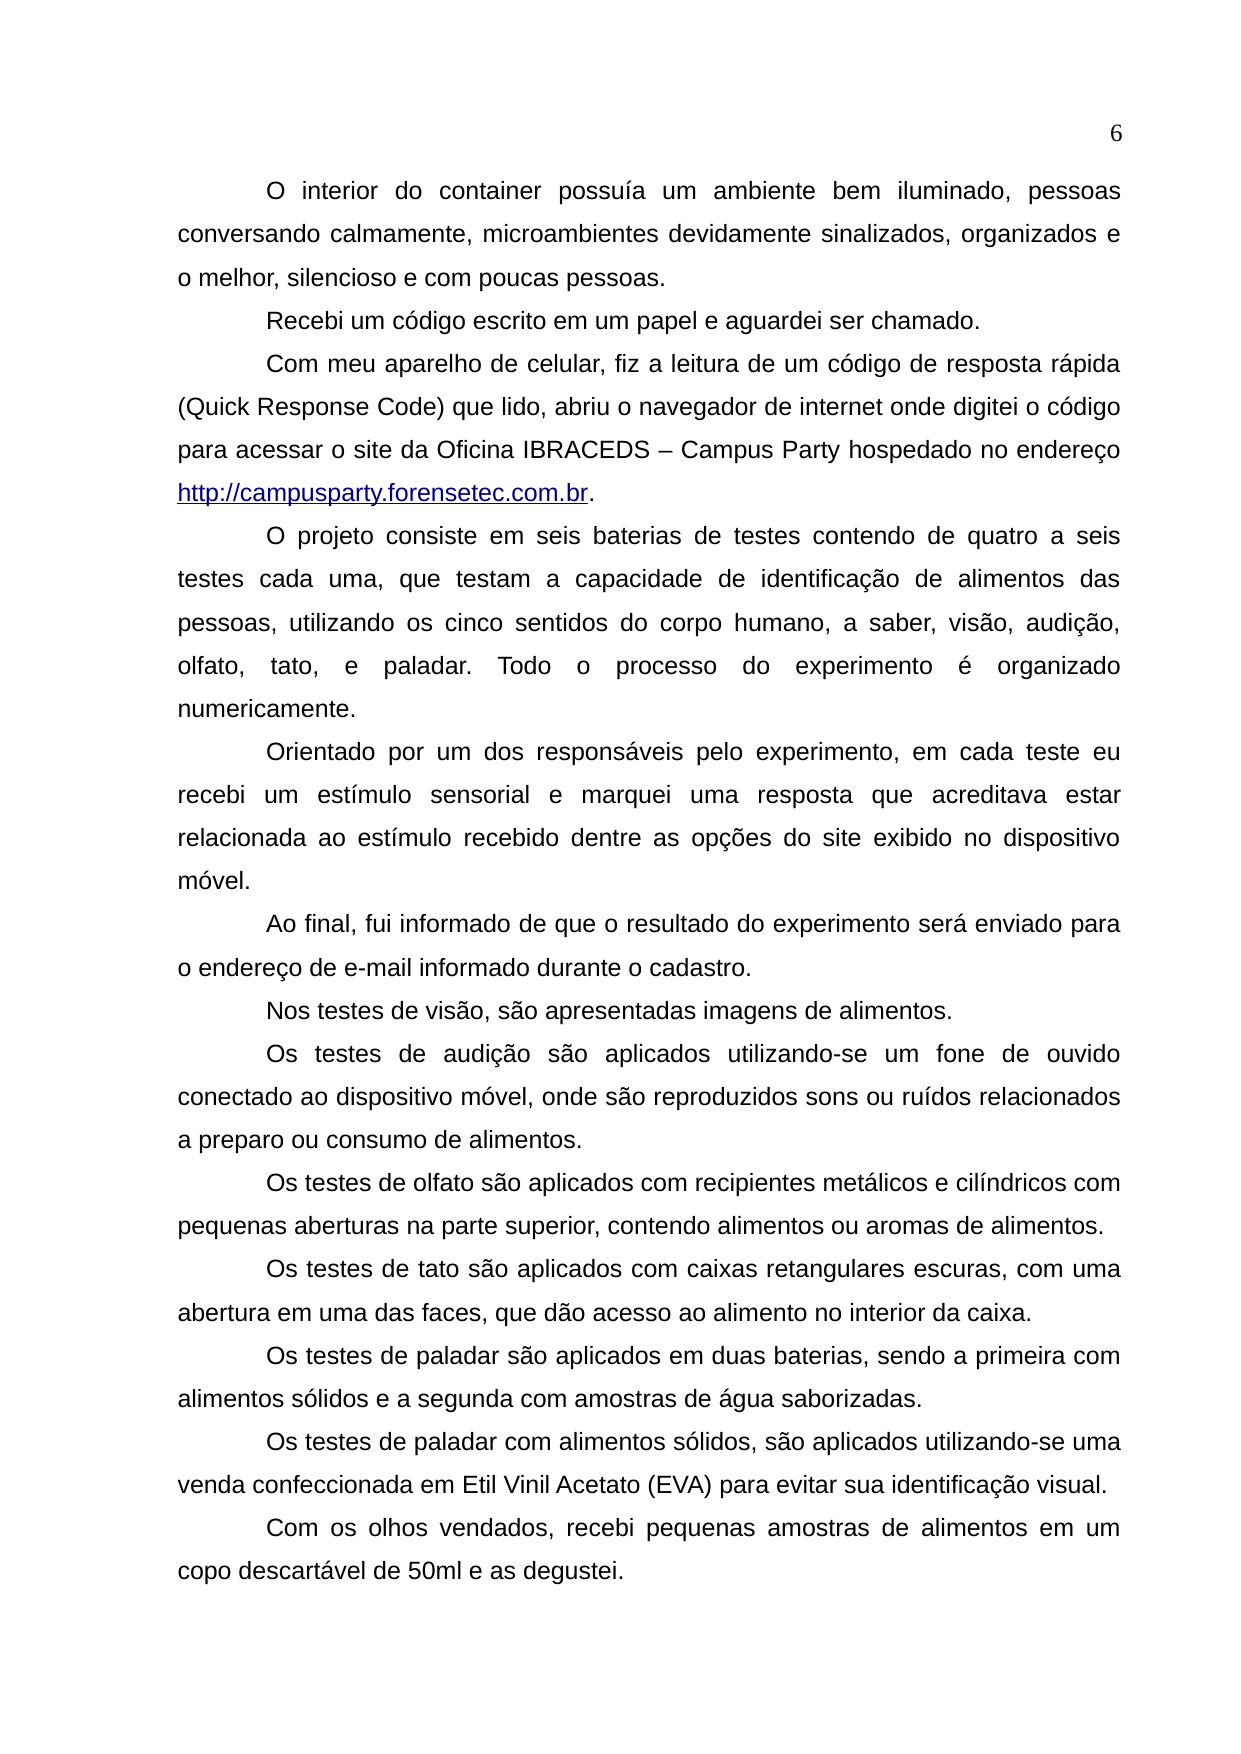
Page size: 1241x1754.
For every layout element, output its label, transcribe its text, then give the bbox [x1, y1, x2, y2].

text Com meu aparelho de celular, fiz a leitura de um código de resposta rápida (Quick Response Code) que lido, abriu o navegador de internet onde digitei o código para acessar o site da Oficina IBRACEDS – Campus Party hospedado no endereço http://campusparty.forensetec.com.br. [177, 349, 1122, 507]
text Com os olhos vendados, recebi pequenas amostras de alimentos em um copo descartável de 50ml e as degustei. [177, 1513, 1122, 1585]
text Ao final, fui informado de que o resultado do experimento será enviado para o endereço de e-mail informado durante o cadastro. [177, 909, 1122, 981]
text Orientado por um dos responsáveis pelo experimento, em cada teste eu recebi um estímulo sensorial e marquei uma resposta que acreditava estar relacionada ao estímulo recebido dentre as opções do site exibido no dispositivo móvel. [177, 737, 1122, 895]
text Os testes de audição são aplicados utilizando-se um fone de ouvido conectado ao dispositivo móvel, onde são reproduzidos sons ou ruídos relacionados a preparo ou consumo de alimentos. [177, 1039, 1122, 1154]
text O projeto consiste em seis baterias de testes contendo de quatro a seis testes cada uma, que testam a capacidade de identificação de alimentos das pessoas, utilizando os cinco sentidos do corpo humano, a saber, visão, audição, olfato, tato, e paladar. Todo o processo do experimento é organizado numericamente. [177, 521, 1122, 723]
text O interior do container possuía um ambiente bem iluminado, pessoas conversando calmamente, microambientes devidamente sinalizados, organizados e o melhor, silencioso e com poucas pessoas. [177, 176, 1122, 291]
text Os testes de paladar são aplicados em duas baterias, sendo a primeira com alimentos sólidos e a segunda com amostras de água saborizadas. [177, 1341, 1122, 1413]
text Nos testes de visão, são apresentadas imagens de alimentos. [177, 996, 1122, 1024]
text Os testes de paladar com alimentos sólidos, são aplicados utilizando-se uma venda confeccionada em Etil Vinil Acetato (EVA) para evitar sua identificação visual. [177, 1427, 1122, 1499]
text Recebi um código escrito em um papel e aguardei ser chamado. [177, 306, 1122, 334]
text Os testes de tato são aplicados com caixas retangulares escuras, com uma abertura em uma das faces, que dão acesso ao alimento no interior da caixa. [177, 1254, 1122, 1326]
text Os testes de olfato são aplicados com recipientes metálicos e cilíndricos com pequenas aberturas na parte superior, contendo alimentos ou aromas de alimentos. [177, 1168, 1122, 1240]
